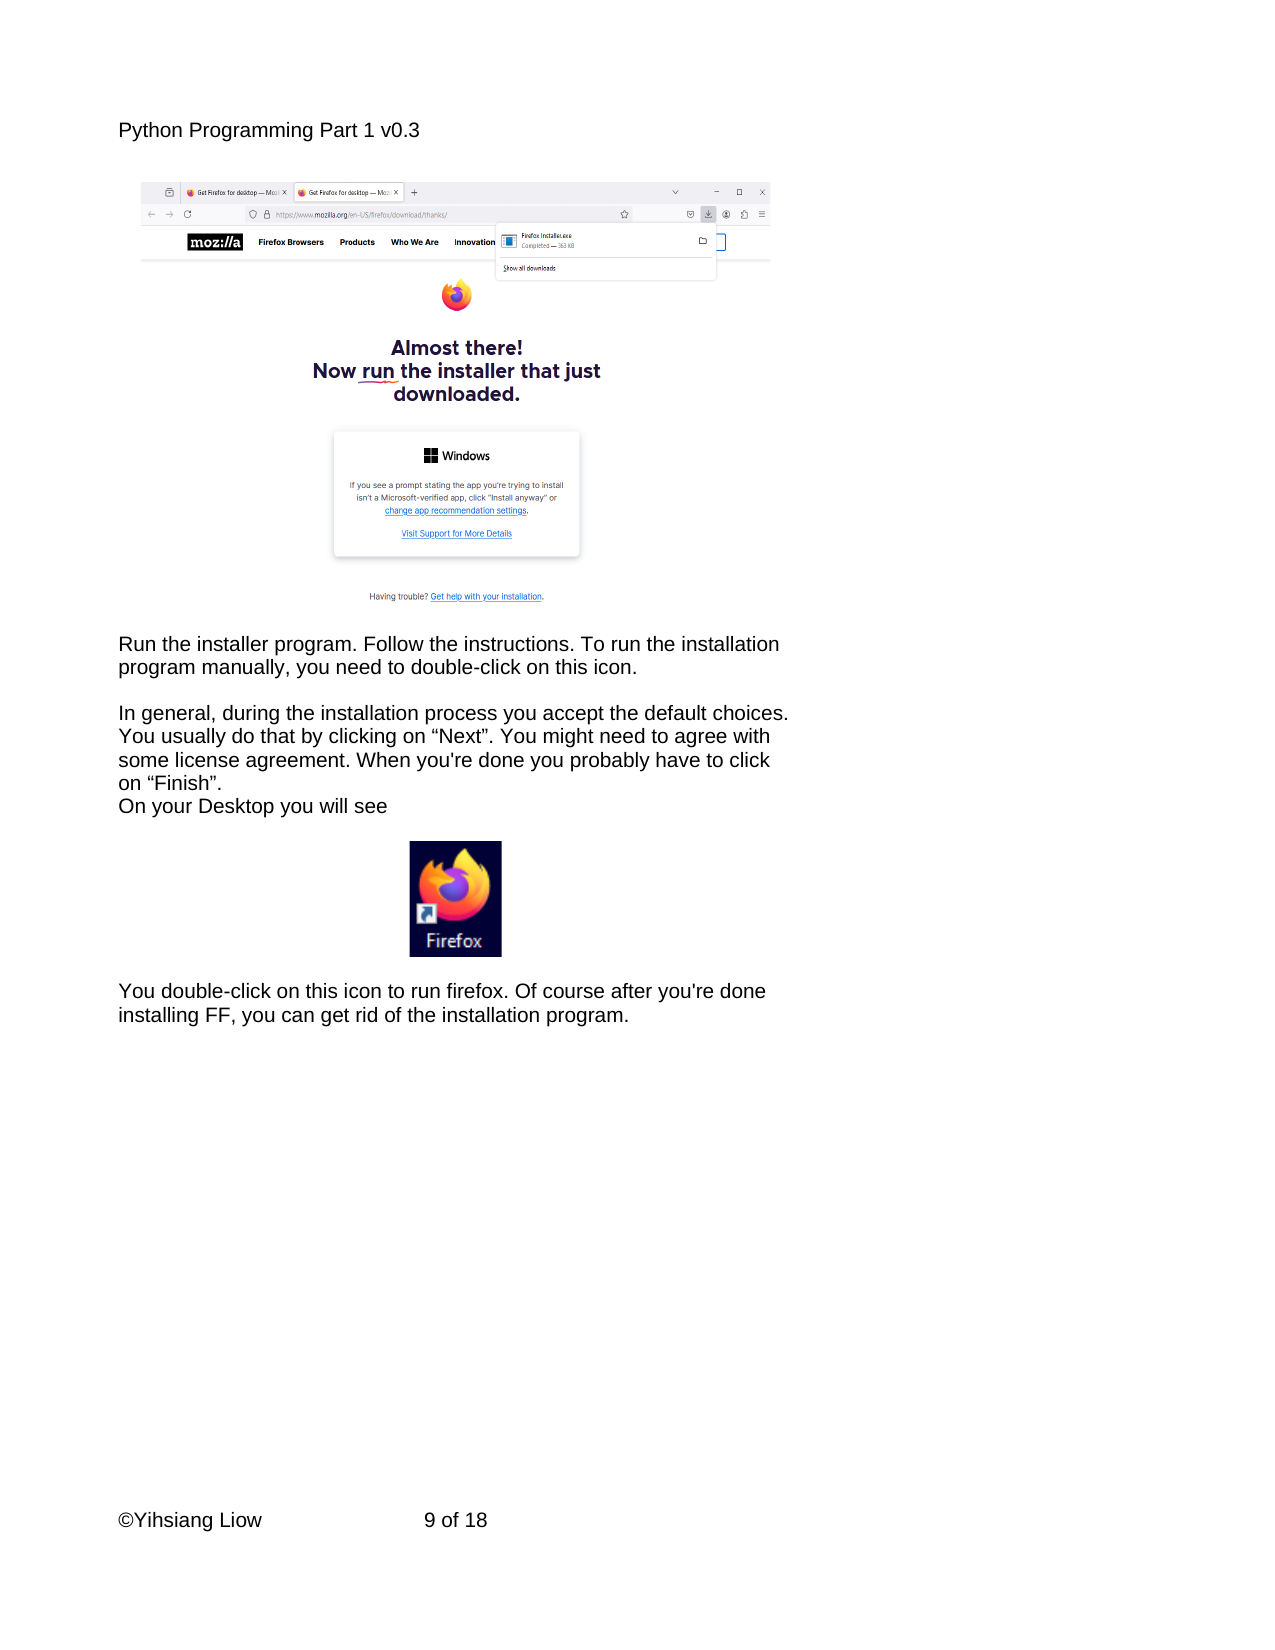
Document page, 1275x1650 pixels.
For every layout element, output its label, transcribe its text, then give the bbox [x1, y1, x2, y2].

text You double-click on this icon to run firefox. Of course after you're done installing FF, you can get rid of the installation program. [118, 980, 793, 1026]
text Run the installer program. Follow the instructions. To run the installation program manually, you need to double-click on this icon. [118, 632, 793, 678]
picture [409, 841, 502, 957]
text In general, during the installation process you accept the default choices. You usually do that by clicking on “Next”. You might need to agree with some license agreement. When you're done you probably have to click on “Finish”. [118, 702, 793, 795]
text On your Desktop you will see [118, 795, 793, 818]
picture [140, 182, 771, 609]
